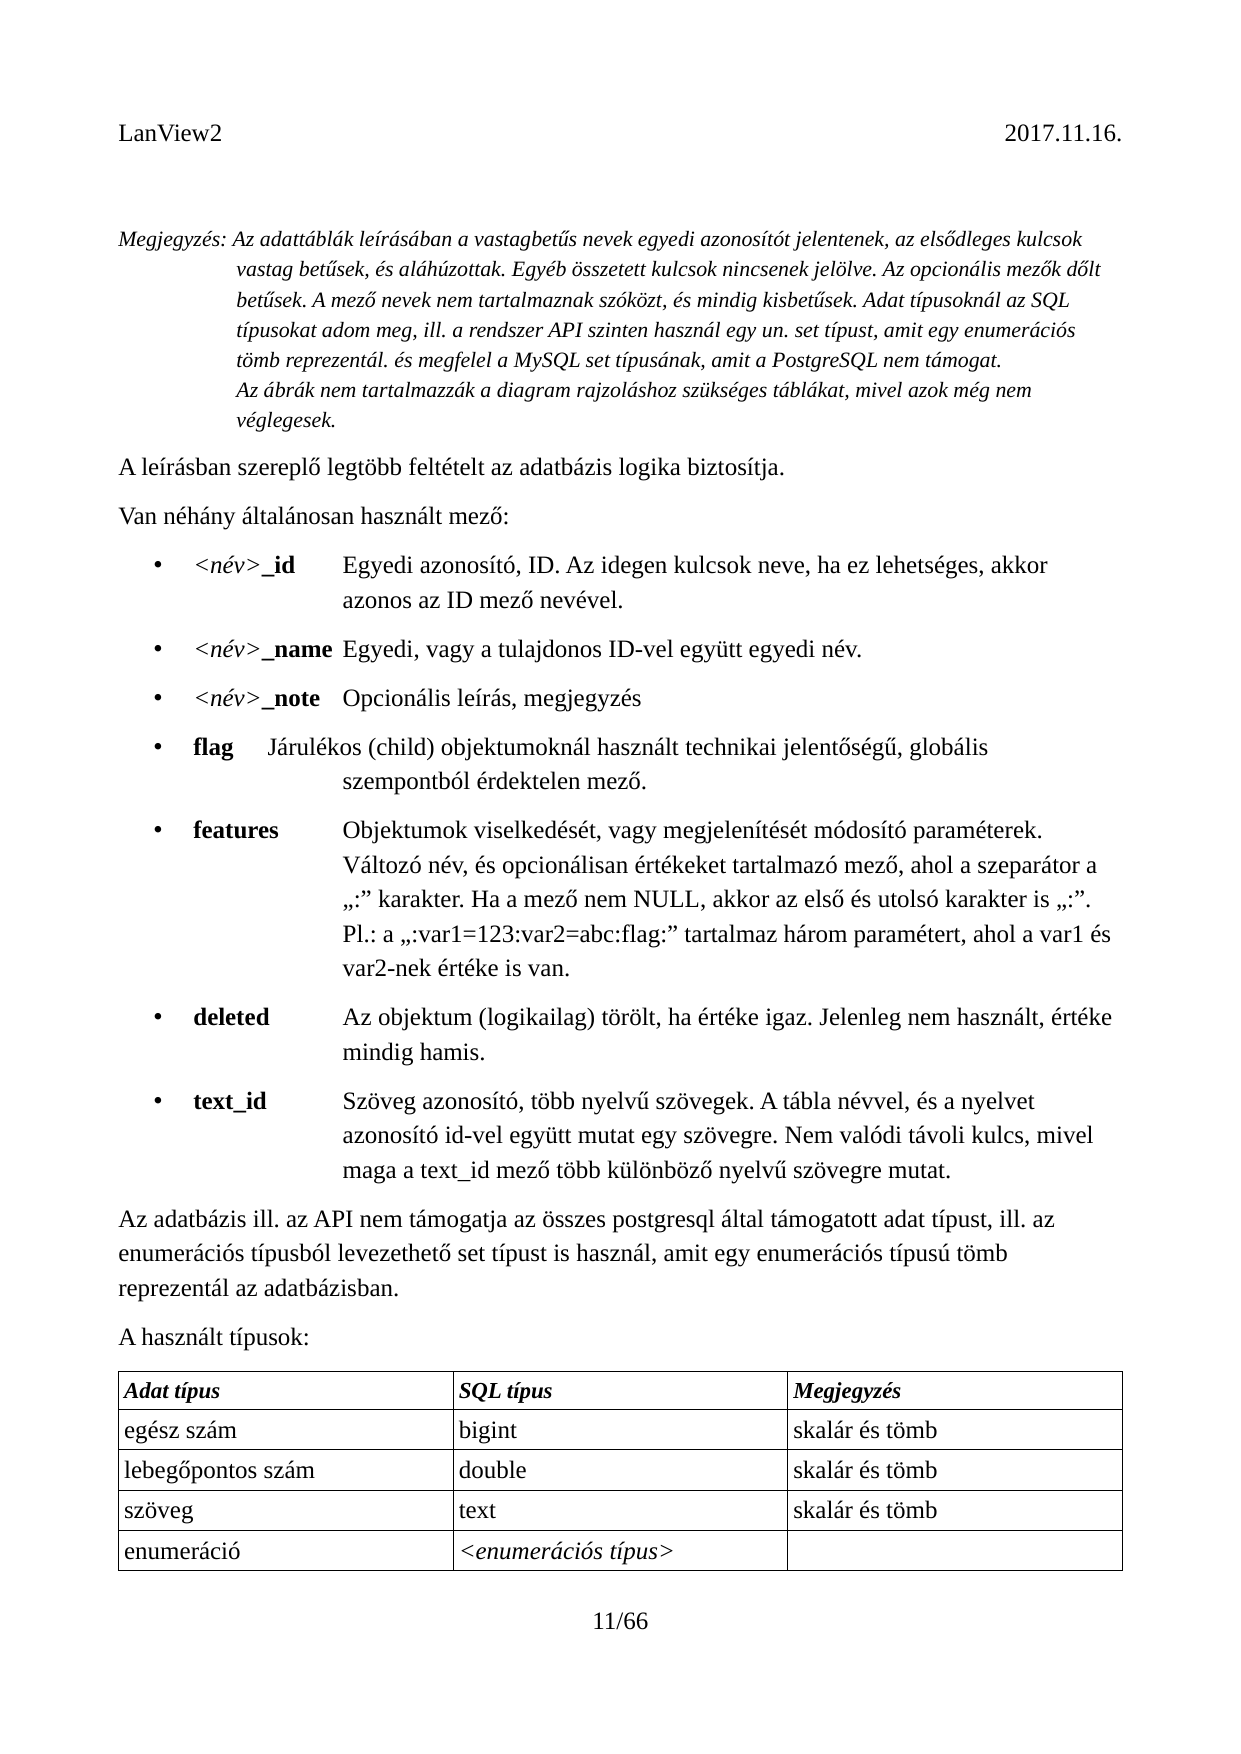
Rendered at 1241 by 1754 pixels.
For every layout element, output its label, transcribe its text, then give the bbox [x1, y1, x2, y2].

list features Objektumok viselkedését, vagy megjelenítését módosító paraméterek. Változó név, és opcionálisan értékeket tartalmazó mező, ahol a szeparátor a „:” karakter. Ha a mező nem NULL, akkor az első és utolsó karakter is „:”. Pl.: a „:var1=123:var2=abc:flag:” tartalmaz három paramétert, ahol a var1 és var2-nek értéke is van. [153, 816, 1122, 982]
table_header Megjegyzés [788, 1372, 1122, 1409]
text Az adatbázis ill. az API nem támogatja az összes postgresql által támogatott adat típust, ill. az enumerációs típusból levezethető set típust is használ, amit egy enumerációs típusú tömb reprezentál az adatbázisban. [118, 1204, 1122, 1302]
text A leírásban szereplő legtöbb feltételt az adatbázis logika biztosítja. [118, 452, 1122, 481]
table_cell bigint [454, 1410, 787, 1449]
table_cell double [454, 1450, 787, 1490]
text Megjegyzés: Az adattáblák leírásában a vastagbetűs nevek egyedi azonosítót jelentenek, az elsődleges kulcsok vastag betűsek, és aláhúzottak. Egyéb összetett kulcsok nincsenek jelölve. Az opcionális mezők dőlt betűsek. A mező nevek nem tartalmaznak szóközt, és mindig kisbetűsek. Adat típusoknál az SQL típusokat adom meg, ill. a rendszer API szinten használ egy un. set típust, amit egy enumerációs tömb reprezentál. és megfelel a MySQL set típusának, amit a PostgreSQL nem támogat. Az ábrák nem tartalmazzák a diagram rajzoláshoz szükséges táblákat, mivel azok még nem véglegesek. [118, 226, 1122, 433]
list <név>_id Egyedi azonosító, ID. Az idegen kulcsok neve, ha ez lehetséges, akkor azonos az ID mező nevével. [153, 550, 1122, 613]
table_cell egész szám [119, 1410, 453, 1449]
table_cell [788, 1531, 1122, 1570]
list text_id Szöveg azonosító, több nyelvű szövegek. A tábla névvel, és a nyelvet azonosító id-vel együtt mutat egy szövegre. Nem valódi távoli kulcs, mivel maga a text_id mező több különböző nyelvű szövegre mutat. [153, 1086, 1122, 1184]
table_header SQL típus [454, 1372, 787, 1409]
text Van néhány általánosan használt mező: [118, 501, 1122, 530]
list flag Járulékos (child) objektumoknál használt technikai jelentőségű, globális szempontból érdektelen mező. [153, 732, 1122, 795]
text A használt típusok: [118, 1322, 1122, 1351]
table_cell <enumerációs típus> [454, 1531, 787, 1570]
table_header Adat típus [119, 1372, 453, 1409]
table_cell lebegőpontos szám [119, 1450, 453, 1490]
list deleted Az objektum (logikailag) törölt, ha értéke igaz. Jelenleg nem használt, értéke mindig hamis. [153, 1002, 1122, 1066]
list <név>_name Egyedi, vagy a tulajdonos ID-vel együtt egyedi név. [153, 634, 1122, 663]
table_cell enumeráció [119, 1531, 453, 1570]
list <név>_note Opcionális leírás, megjegyzés [153, 683, 1122, 712]
table_cell skalár és tömb [788, 1491, 1122, 1530]
table_cell szöveg [119, 1491, 453, 1530]
table_cell skalár és tömb [788, 1450, 1122, 1490]
table_cell skalár és tömb [788, 1410, 1122, 1449]
table_cell text [454, 1491, 787, 1530]
